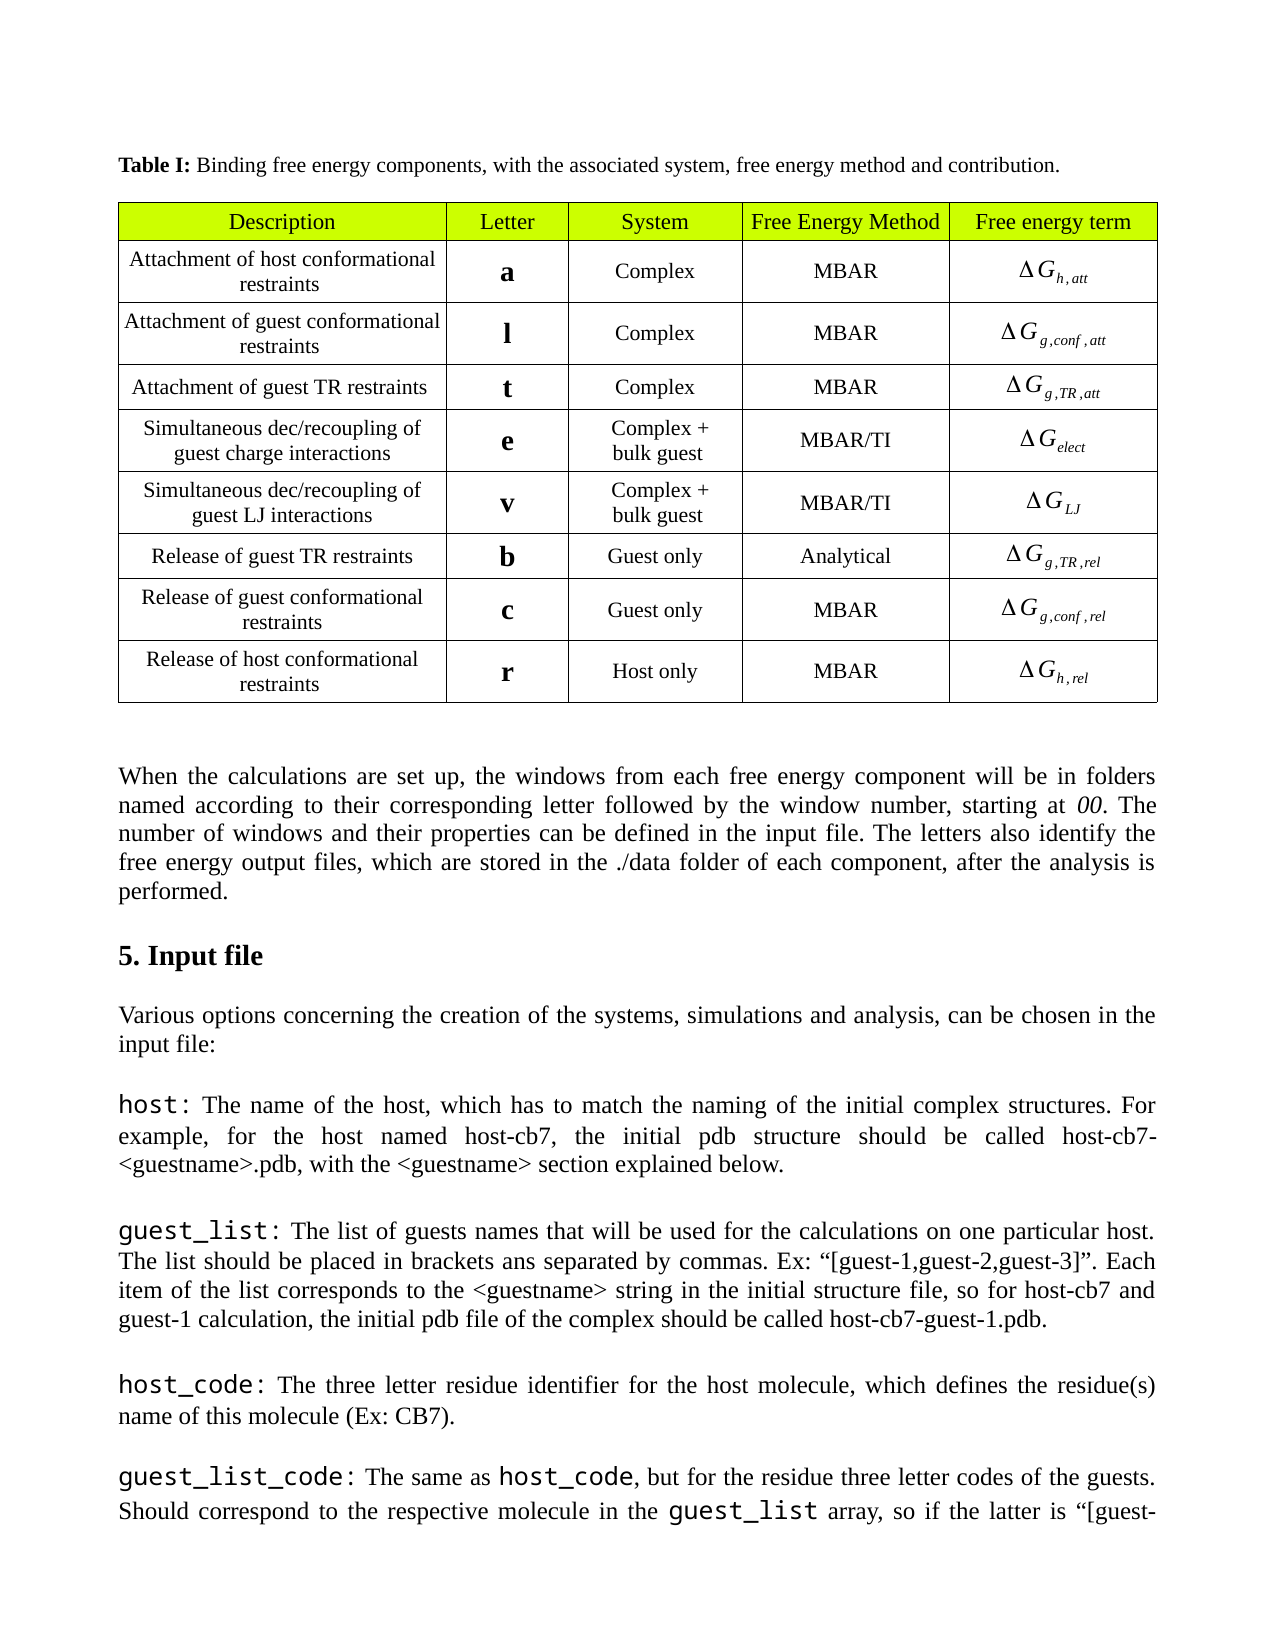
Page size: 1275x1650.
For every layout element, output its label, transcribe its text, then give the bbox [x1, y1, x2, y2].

table_cell MBAR [743, 579, 949, 640]
table_cell Attachment of guest conformational restraints [119, 303, 446, 364]
table_cell Simultaneous dec/recoupling of guest LJ interactions [119, 472, 446, 533]
table_cell Attachment of guest TR restraints [119, 365, 446, 409]
table_cell [950, 534, 1157, 578]
table_cell Complex [569, 241, 742, 302]
table_cell v [447, 472, 568, 533]
text Table I: Binding free energy components, with the associated system, free energy method and contribution. [118, 152, 1157, 177]
table_cell MBAR [743, 365, 949, 409]
table_cell Complex + bulk guest [569, 410, 742, 471]
table_header Letter [447, 203, 568, 240]
table_cell Host only [569, 641, 742, 702]
table_header Description [119, 203, 446, 240]
table_cell Analytical [743, 534, 949, 578]
text 5. Input file [118, 938, 1157, 972]
table_cell [950, 241, 1157, 302]
table_cell c [447, 579, 568, 640]
text guest_list: The list of guests names that will be used for the calculations on one particular host. The list should be placed in brackets ans separated by commas. Ex: “[guest-1,guest-2,guest-3]”. Each item of the list corresponds to the <guestname> string in the initial structure file, so for host-cb7 and guest-1 calculation, the initial pdb file of the complex should be called host-cb7-guest-1.pdb. [118, 1212, 1157, 1333]
table_cell Release of host conformational restraints [119, 641, 446, 702]
table_cell MBAR/TI [743, 410, 949, 471]
table_cell MBAR [743, 641, 949, 702]
table_header Free energy term [950, 203, 1157, 240]
table_cell Complex + bulk guest [569, 472, 742, 533]
table_cell Attachment of host conformational restraints [119, 241, 446, 302]
table_cell [950, 472, 1157, 533]
text Various options concerning the creation of the systems, simulations and analysis, can be chosen in the input file: [118, 1001, 1157, 1058]
table_cell [950, 641, 1157, 702]
table_cell r [447, 641, 568, 702]
table_header System [569, 203, 742, 240]
table_cell Complex [569, 365, 742, 409]
table_cell [950, 303, 1157, 364]
table_cell MBAR [743, 241, 949, 302]
table_cell b [447, 534, 568, 578]
table_cell Complex [569, 303, 742, 364]
text host_code: The three letter residue identifier for the host molecule, which defines the residue(s) name of this molecule (Ex: CB7). [118, 1367, 1157, 1429]
table_cell a [447, 241, 568, 302]
table_cell e [447, 410, 568, 471]
table_cell t [447, 365, 568, 409]
table_cell Release of guest conformational restraints [119, 579, 446, 640]
table_cell Guest only [569, 534, 742, 578]
table_cell [950, 410, 1157, 471]
table_cell l [447, 303, 568, 364]
table_cell Guest only [569, 579, 742, 640]
table_cell MBAR [743, 303, 949, 364]
table_cell Release of guest TR restraints [119, 534, 446, 578]
table_cell [950, 365, 1157, 409]
table_cell [950, 579, 1157, 640]
table_cell Simultaneous dec/recoupling of guest charge interactions [119, 410, 446, 471]
table_cell MBAR/TI [743, 472, 949, 533]
text guest_list_code: The same as host_code, but for the residue three letter codes of the guests. Should correspond to the respective molecule in the guest_list array, so if the latter is “[guest- [118, 1458, 1157, 1526]
text When the calculations are set up, the windows from each free energy component will be in folders named according to their corresponding letter followed by the window number, starting at 00. The number of windows and their properties can be defined in the input file. The letters also identify the free energy output files, which are stored in the ./data folder of each component, after the analysis is performed. [118, 761, 1157, 905]
text host: The name of the host, which has to match the naming of the initial complex structures. For example, for the host named host-cb7, the initial pdb structure should be called host-cb7-<guestname>.pdb, with the <guestname> section explained below. [118, 1087, 1157, 1178]
table_header Free Energy Method [743, 203, 949, 240]
